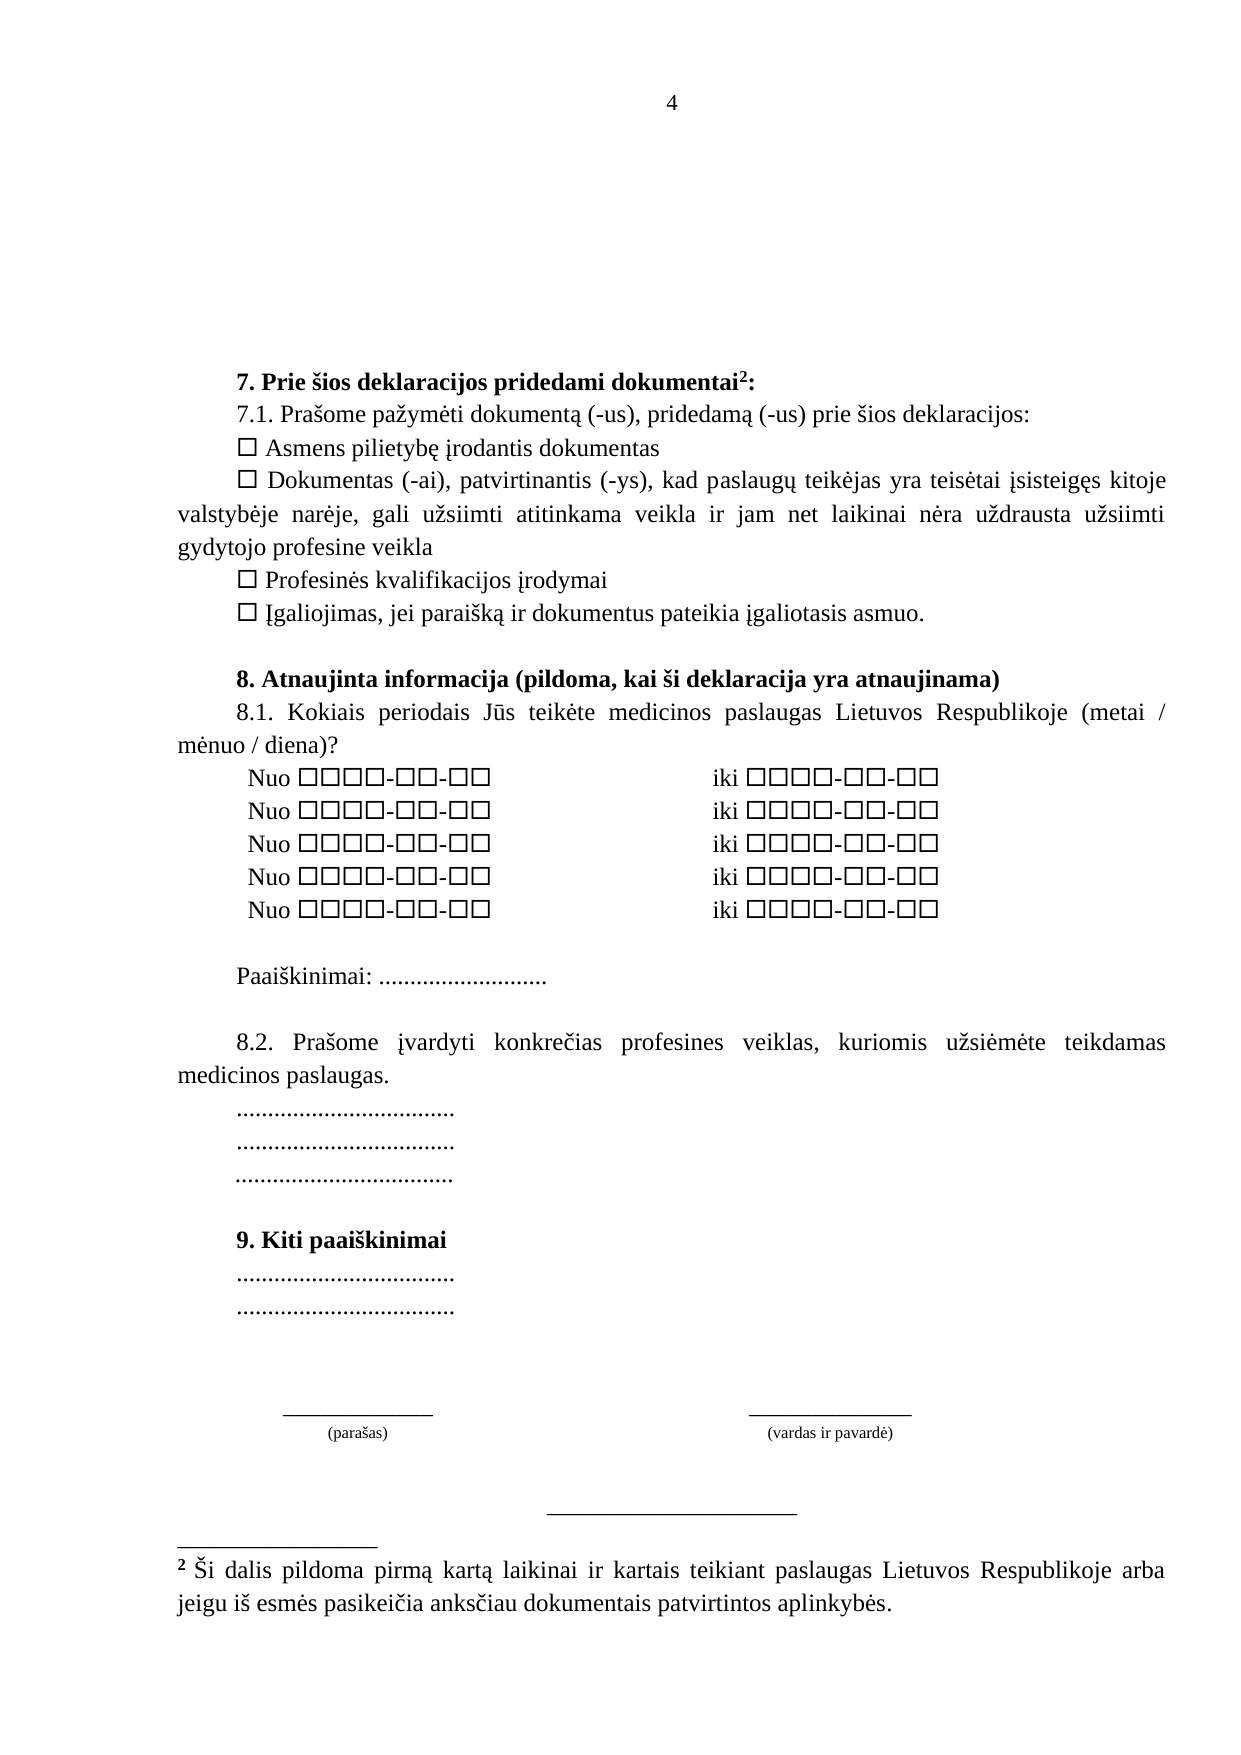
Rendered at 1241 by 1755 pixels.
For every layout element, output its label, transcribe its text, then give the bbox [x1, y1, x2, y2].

text 2 Ši dalis pildoma pirmą kartą laikinai ir kartais teikiant paslaugas Lietuvos Respublikoje arba jeigu iš esmės pasikeičia anksčiau dokumentais patvirtintos aplinkybės. [177, 1555, 1167, 1617]
text  Įgaliojimas, jei paraišką ir dokumentus pateikia įgaliotasis asmuo. [177, 598, 1167, 626]
text  Profesinės kvalifikacijos įrodymai [177, 565, 1167, 593]
text ................................... [223, 1291, 1167, 1320]
table_header _____________ (vardas ir pavardė) [539, 1324, 1122, 1456]
text  Asmens pilietybę įrodantis dokumentas [177, 433, 1167, 461]
table_cell iki -- [701, 895, 1122, 928]
text ................................... [223, 1093, 1167, 1122]
table_cell Nuo -- [177, 895, 701, 928]
table_header Nuo -- [177, 763, 701, 796]
table_cell iki -- [701, 862, 1122, 895]
table_header iki -- [701, 763, 1122, 796]
text ____________________ [177, 1489, 1167, 1518]
table_cell Nuo -- [177, 862, 701, 895]
text ________________ [177, 1522, 1167, 1551]
text 9. Kiti paaiškinimai [177, 1225, 1167, 1254]
text 8.1. Kokiais periodais Jūs teikėte medicinos paslaugas Lietuvos Respublikoje (metai / mėnuo / diena)? [177, 697, 1167, 758]
table_cell iki -- [701, 829, 1122, 862]
table_cell iki -- [701, 796, 1122, 829]
table_cell Nuo -- [177, 796, 701, 829]
text 7. Prie šios deklaracijos pridedami dokumentai2: [177, 367, 1167, 395]
text ................................... [223, 1258, 1167, 1287]
text ................................... [223, 1126, 1167, 1155]
text 8. Atnaujinta informacija (pildoma, kai ši deklaracija yra atnaujinama) [177, 664, 1167, 692]
table_header ____________ (parašas) [177, 1324, 538, 1456]
text  Dokumentas (-ai), patvirtinantis (-ys), kad paslaugų teikėjas yra teisėtai įsisteigęs kitoje valstybėje narėje, gali užsiimti atitinkama veikla ir jam net laikinai nėra uždrausta užsiimti gydytojo profesine veikla [177, 466, 1167, 560]
text 7.1. Prašome pažymėti dokumentą (-us), pridedamą (-us) prie šios deklaracijos: [177, 399, 1167, 428]
table_cell Nuo -- [177, 829, 701, 862]
text Paaiškinimai: ........................... [236, 961, 1167, 990]
text 8.2. Prašome įvardyti konkrečias profesines veiklas, kuriomis užsiėmėte teikdamas medicinos paslaugas. [177, 1027, 1167, 1089]
text ................................... [223, 1159, 1167, 1188]
